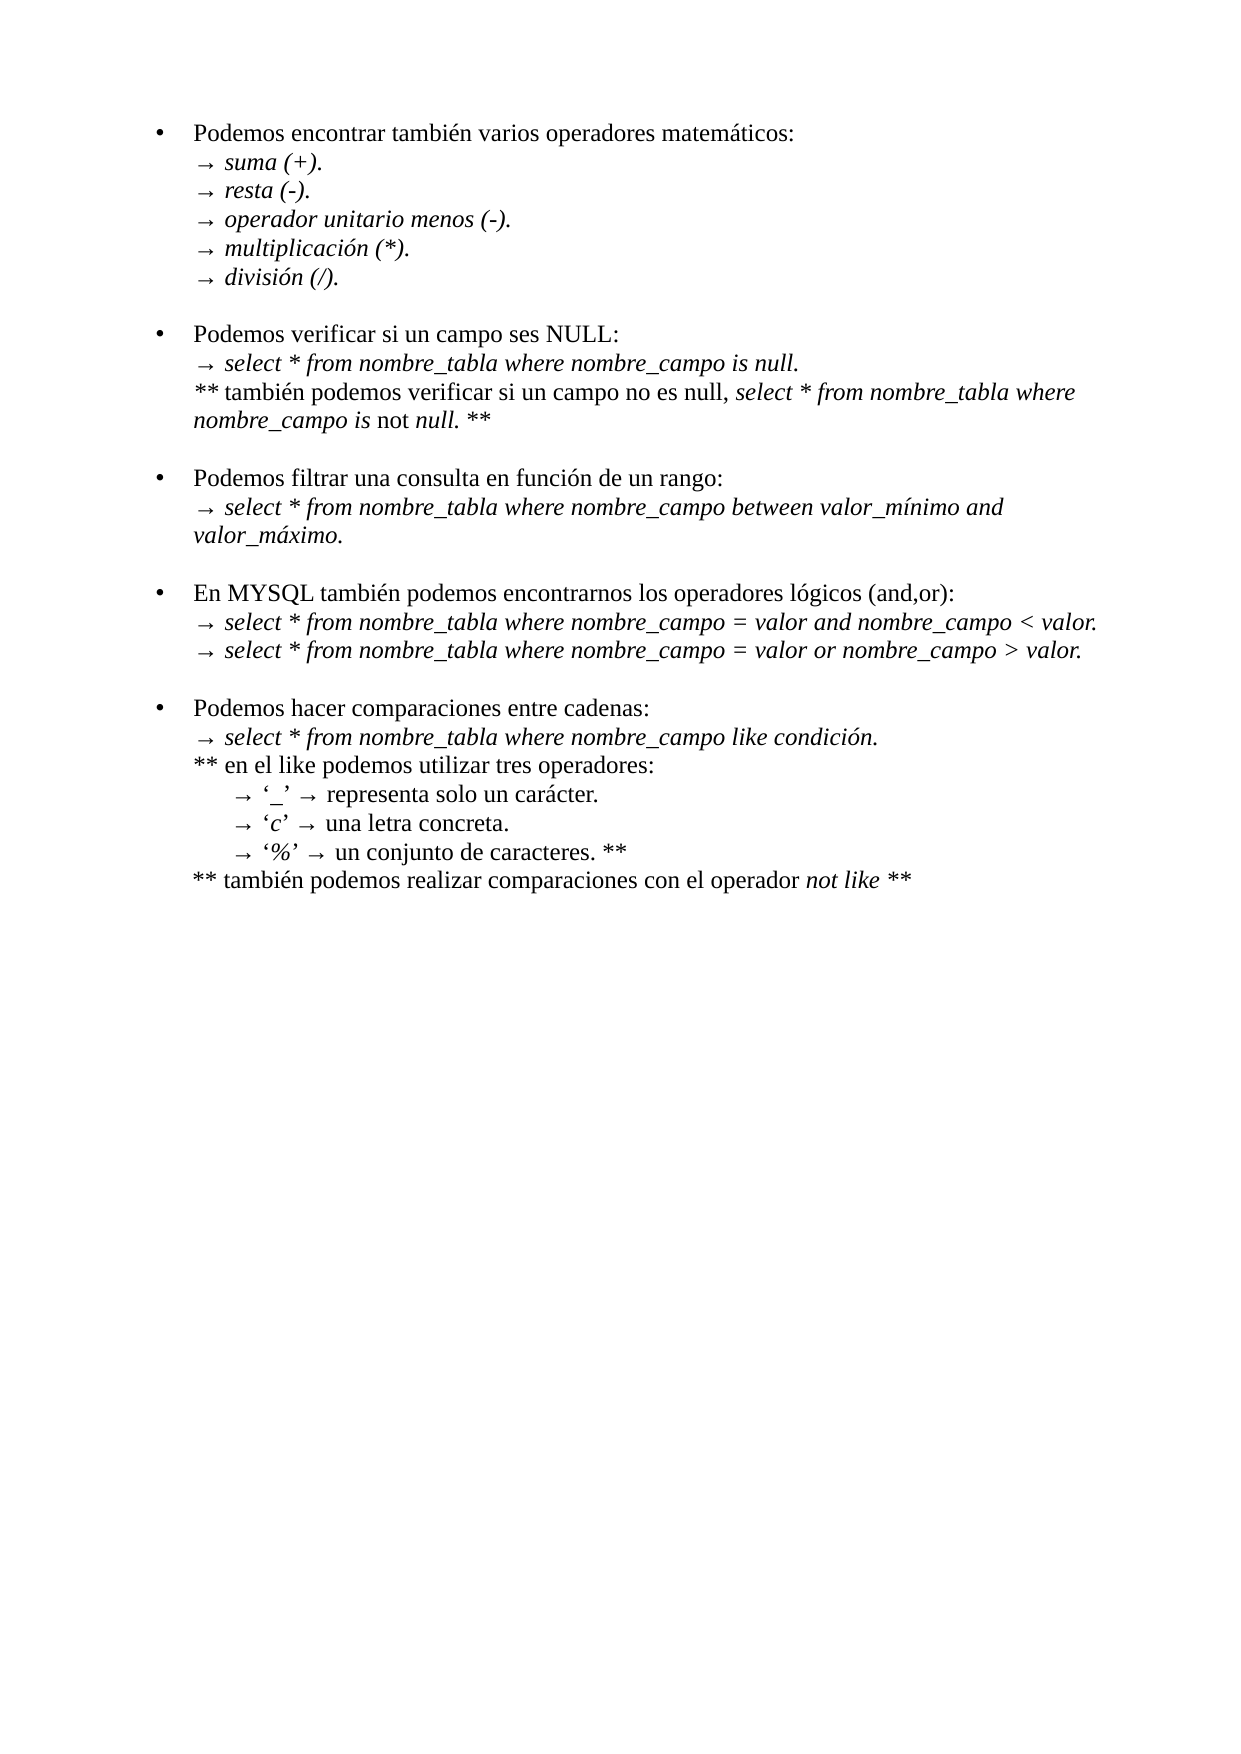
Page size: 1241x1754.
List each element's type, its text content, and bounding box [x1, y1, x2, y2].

list → suma (+). [156, 147, 1122, 176]
list ** también podemos verificar si un campo no es null, select * from nombre_tabla where nombre_campo is not null. ** [156, 377, 1122, 434]
list → división (/). [156, 262, 1122, 291]
text ** también podemos realizar comparaciones con el operador not like ** [118, 866, 1122, 894]
list Podemos encontrar también varios operadores matemáticos: [156, 118, 1122, 147]
list → select * from nombre_tabla where nombre_campo like condición. [156, 722, 1122, 751]
list → select * from nombre_tabla where nombre_campo = valor or nombre_campo > valor. [156, 636, 1122, 664]
list Podemos filtrar una consulta en función de un rango: [156, 463, 1122, 492]
list Podemos hacer comparaciones entre cadenas: [156, 693, 1122, 722]
list → operador unitario menos (-). [156, 204, 1122, 233]
list Podemos verificar si un campo ses NULL: [156, 319, 1122, 348]
list → multiplicación (*). [156, 233, 1122, 262]
list ** en el like podemos utilizar tres operadores: [156, 751, 1122, 779]
list → select * from nombre_tabla where nombre_campo between valor_mínimo and valor_máximo. [156, 492, 1122, 549]
list → ‘_’ → representa solo un carácter. [193, 779, 1122, 808]
list → ‘%’ → un conjunto de caracteres. ** [193, 837, 1122, 866]
list En MYSQL también podemos encontrarnos los operadores lógicos (and,or): [156, 578, 1122, 607]
list → select * from nombre_tabla where nombre_campo is null. [156, 348, 1122, 377]
list → ‘c’ → una letra concreta. [193, 808, 1122, 837]
list → resta (-). [156, 176, 1122, 204]
list → select * from nombre_tabla where nombre_campo = valor and nombre_campo < valor. [156, 607, 1122, 636]
